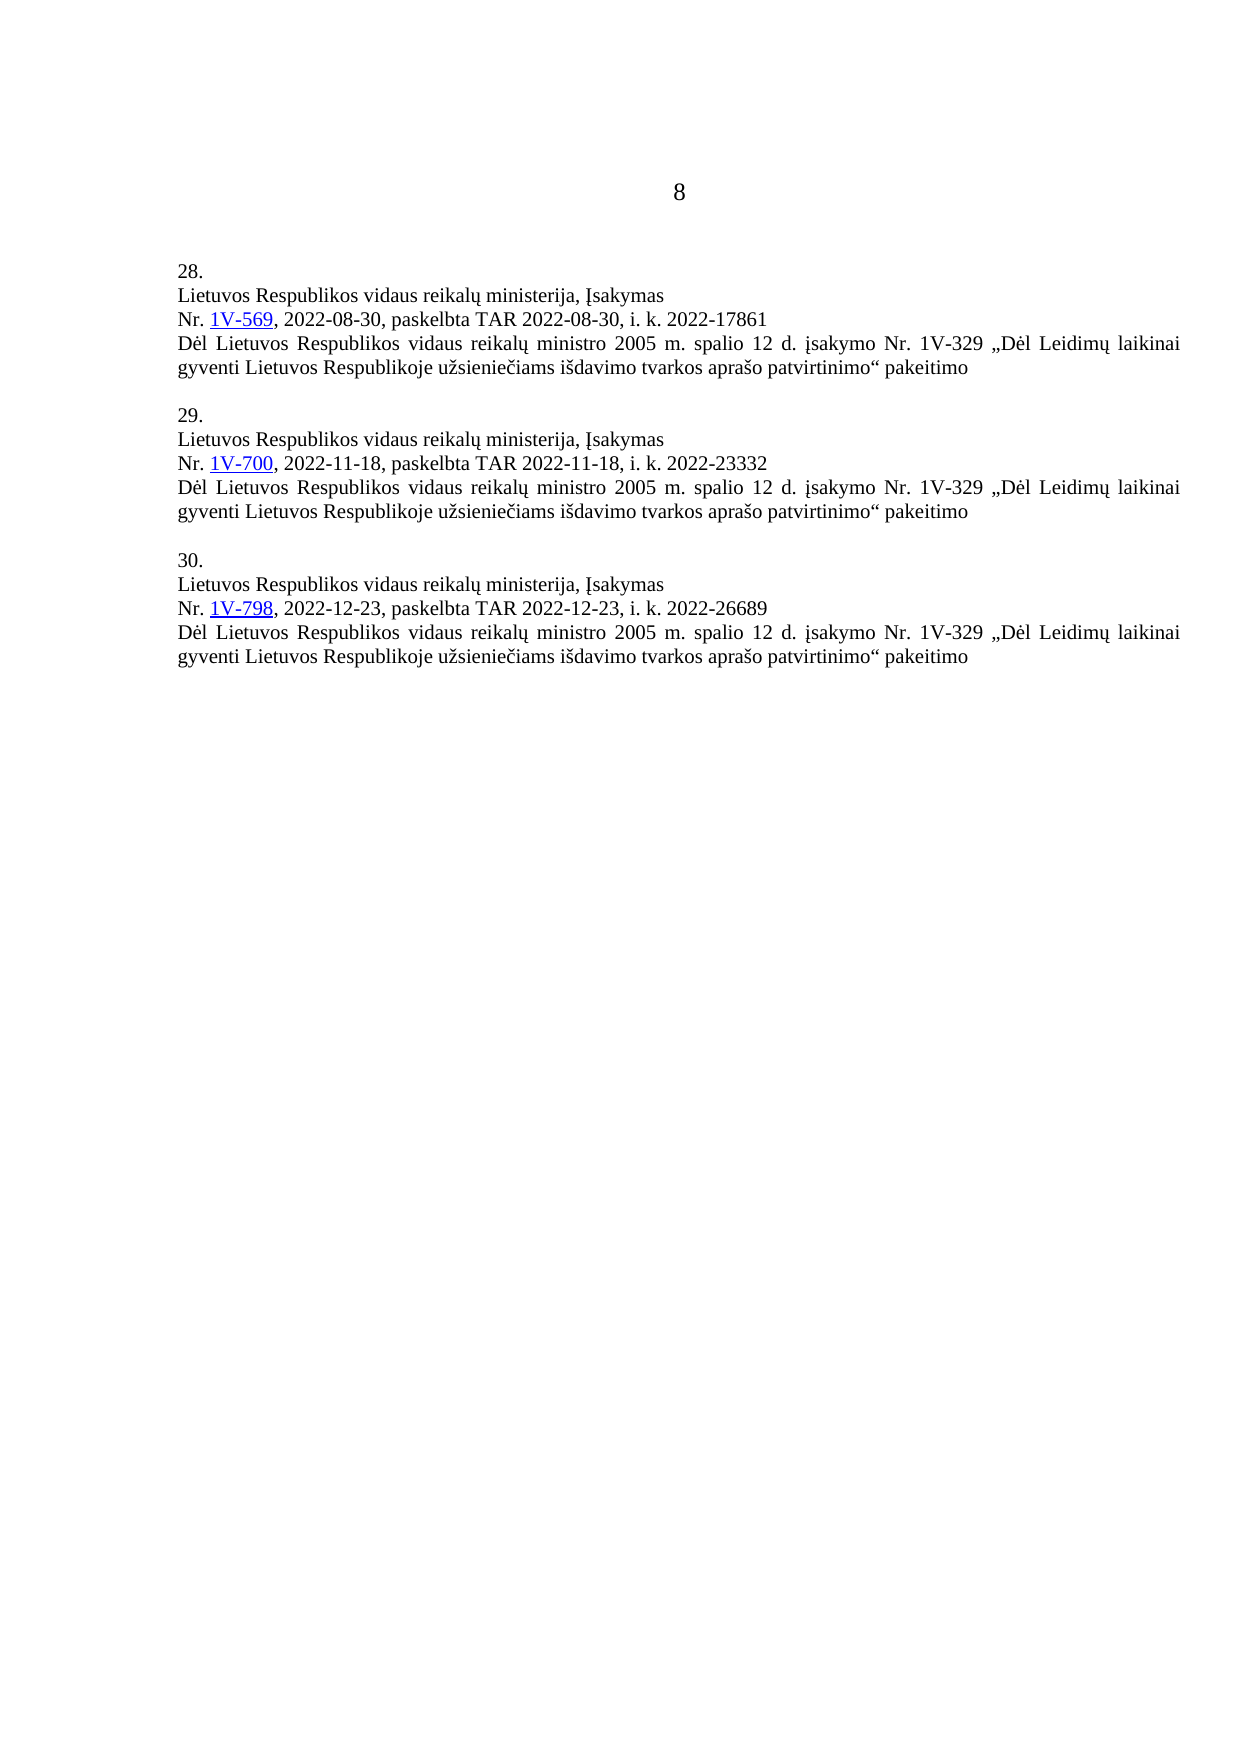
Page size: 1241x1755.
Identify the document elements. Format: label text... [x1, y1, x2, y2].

text Lietuvos Respublikos vidaus reikalų ministerija, Įsakymas [177, 572, 1181, 596]
text Nr. 1V-569, 2022-08-30, paskelbta TAR 2022-08-30, i. k. 2022-17861 [177, 307, 1181, 331]
text Dėl Lietuvos Respublikos vidaus reikalų ministro 2005 m. spalio 12 d. įsakymo Nr. 1V-329 „Dėl Leidimų laikinai gyventi Lietuvos Respublikoje užsieniečiams išdavimo tvarkos aprašo patvirtinimo“ pakeitimo [177, 475, 1181, 523]
text Nr. 1V-798, 2022-12-23, paskelbta TAR 2022-12-23, i. k. 2022-26689 [177, 596, 1181, 620]
text Dėl Lietuvos Respublikos vidaus reikalų ministro 2005 m. spalio 12 d. įsakymo Nr. 1V-329 „Dėl Leidimų laikinai gyventi Lietuvos Respublikoje užsieniečiams išdavimo tvarkos aprašo patvirtinimo“ pakeitimo [177, 620, 1181, 668]
text 30. [177, 547, 1181, 572]
text 28. [177, 259, 1181, 283]
text Dėl Lietuvos Respublikos vidaus reikalų ministro 2005 m. spalio 12 d. įsakymo Nr. 1V-329 „Dėl Leidimų laikinai gyventi Lietuvos Respublikoje užsieniečiams išdavimo tvarkos aprašo patvirtinimo“ pakeitimo [177, 331, 1181, 379]
text 29. [177, 403, 1181, 427]
text Lietuvos Respublikos vidaus reikalų ministerija, Įsakymas [177, 427, 1181, 451]
text Lietuvos Respublikos vidaus reikalų ministerija, Įsakymas [177, 283, 1181, 307]
text Nr. 1V-700, 2022-11-18, paskelbta TAR 2022-11-18, i. k. 2022-23332 [177, 451, 1181, 475]
